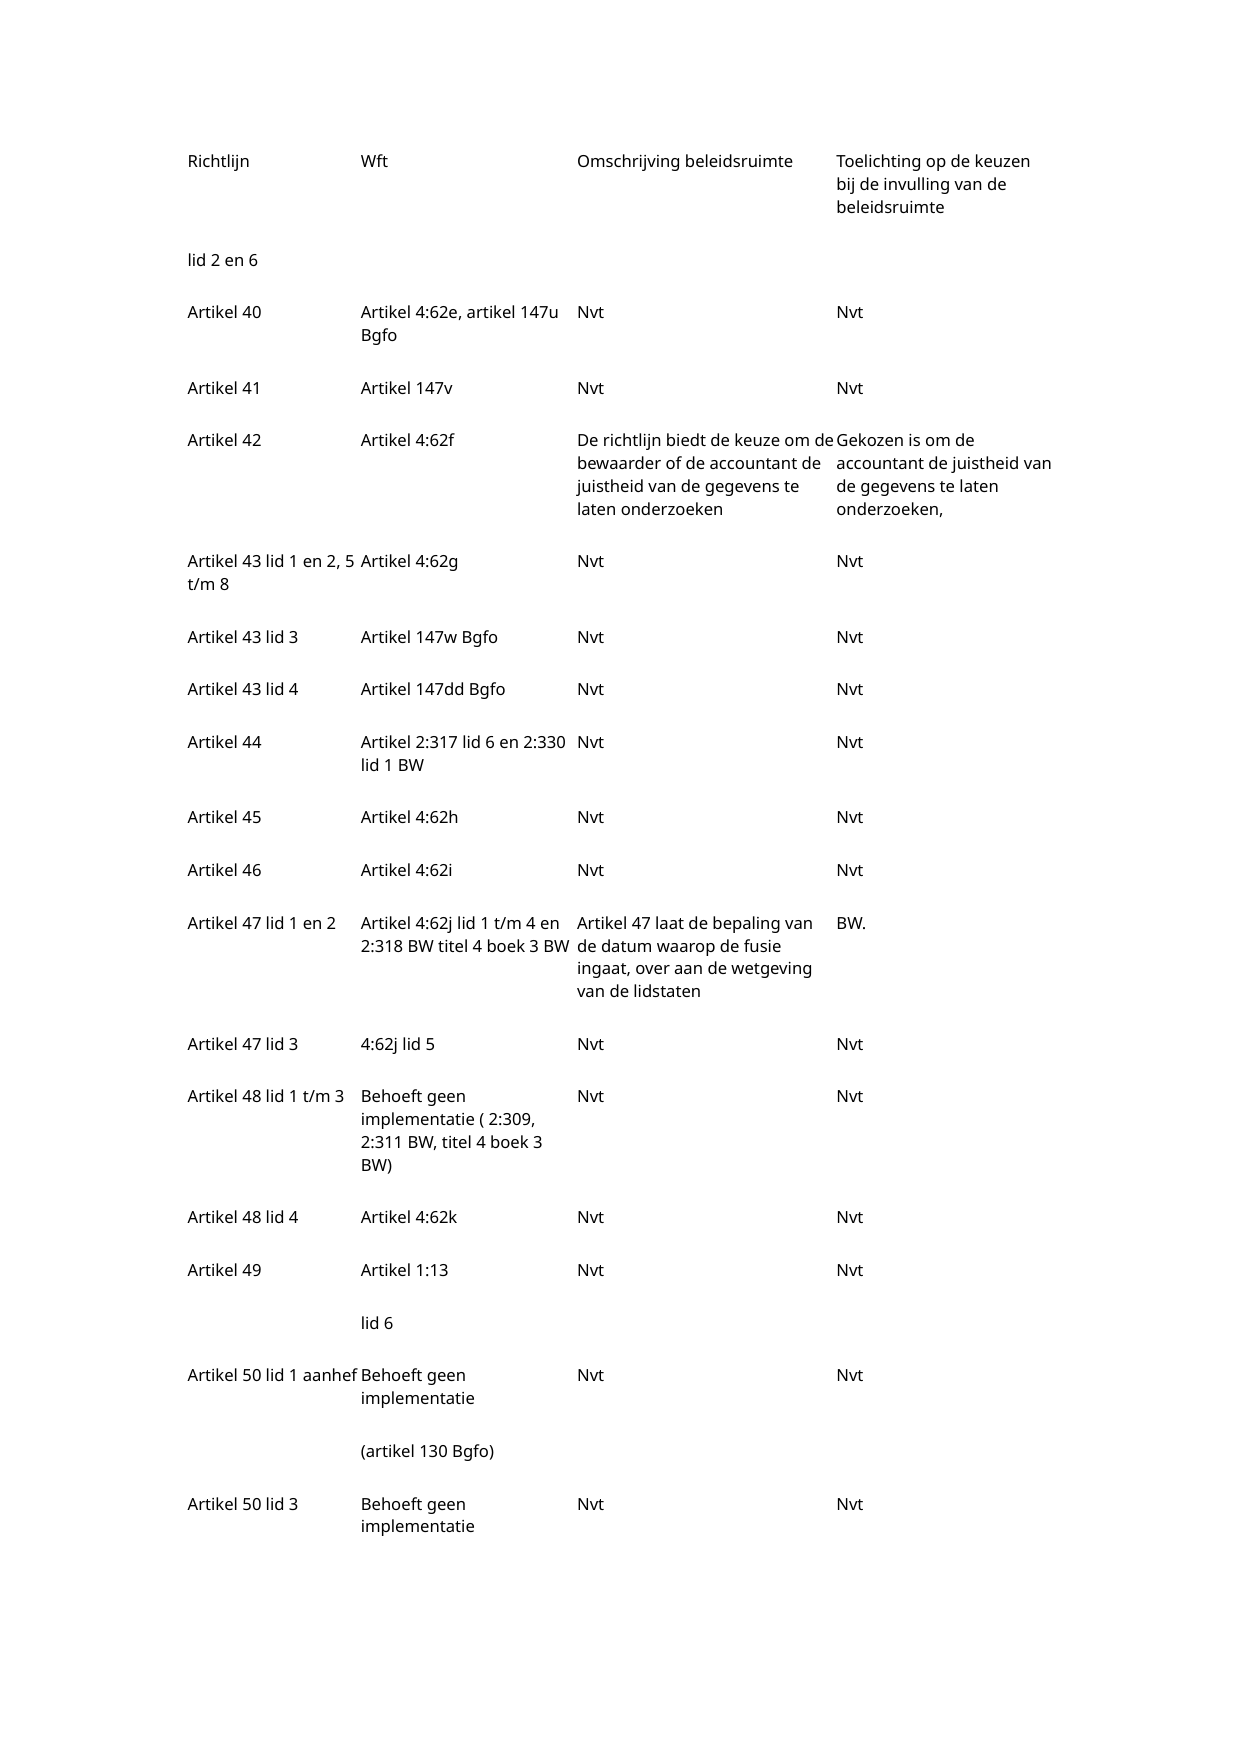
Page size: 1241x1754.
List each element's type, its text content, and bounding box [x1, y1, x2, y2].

table_cell Nvt [577, 550, 836, 625]
table_cell Artikel 43 lid 4 [188, 678, 361, 731]
table_cell Behoeft geen implementatie (artikel 130 Bgfo) [361, 1364, 577, 1492]
table_cell Artikel 50 lid 3 [188, 1492, 361, 1567]
table_cell Nvt [836, 1259, 1053, 1364]
table_cell Artikel 1:13 lid 6 [361, 1259, 577, 1364]
table_cell Artikel 40 [188, 301, 361, 376]
table_cell Nvt [836, 376, 1053, 429]
table_cell Nvt [836, 859, 1053, 911]
table_cell Artikel 4:62k [361, 1206, 577, 1258]
table_cell Nvt [836, 550, 1053, 625]
table_cell Artikel 43 lid 3 [188, 625, 361, 678]
table_cell Behoeft geen implementatie [361, 1492, 577, 1567]
table_cell Nvt [577, 1206, 836, 1258]
table_cell Nvt [836, 731, 1053, 806]
table_cell Nvt [577, 1492, 836, 1567]
table_cell Artikel 4:62j lid 1 t/m 4 en 2:318 BW titel 4 boek 3 BW [361, 911, 577, 1032]
table_cell [577, 248, 836, 301]
table_cell Artikel 4:62f [361, 429, 577, 550]
table_cell Artikel 45 [188, 806, 361, 859]
table_cell Artikel 4:62g [361, 550, 577, 625]
table_cell Artikel 47 laat de bepaling van de datum waarop de fusie ingaat, over aan de wetgeving van de lidstaten [577, 911, 836, 1032]
table_cell Nvt [577, 859, 836, 911]
table_cell Nvt [836, 1032, 1053, 1085]
table_cell Nvt [577, 678, 836, 731]
table_cell Artikel 44 [188, 731, 361, 806]
table_cell Nvt [577, 1085, 836, 1206]
table_cell Artikel 47 lid 1 en 2 [188, 911, 361, 1032]
table_cell Behoeft geen implementatie ( 2:309, 2:311 BW, titel 4 boek 3 BW) [361, 1085, 577, 1206]
table_cell Nvt [836, 806, 1053, 859]
table_cell Artikel 41 [188, 376, 361, 429]
table_header Omschrijving beleidsruimte [577, 150, 836, 248]
table_cell Artikel 147v [361, 376, 577, 429]
table_header Toelichting op de keuzen bij de invulling van de beleidsruimte [836, 150, 1053, 248]
table_cell Artikel 4:62e, artikel 147u Bgfo [361, 301, 577, 376]
table_cell Nvt [836, 1206, 1053, 1258]
table_cell [836, 248, 1053, 301]
table_header Wft [361, 150, 577, 248]
table_cell Nvt [836, 1085, 1053, 1206]
table_cell Gekozen is om de accountant de juistheid van de gegevens te laten onderzoeken, [836, 429, 1053, 550]
table_cell Artikel 147w Bgfo [361, 625, 577, 678]
table_cell Nvt [577, 301, 836, 376]
table_cell Artikel 42 [188, 429, 361, 550]
table_cell 4:62j lid 5 [361, 1032, 577, 1085]
table_cell Nvt [577, 1364, 836, 1492]
table_cell Nvt [836, 301, 1053, 376]
table_cell Artikel 4:62h [361, 806, 577, 859]
table_cell Artikel 46 [188, 859, 361, 911]
table_cell De richtlijn biedt de keuze om de bewaarder of de accountant de juistheid van de gegevens te laten onderzoeken [577, 429, 836, 550]
table_cell Artikel 48 lid 4 [188, 1206, 361, 1258]
table_cell Nvt [836, 678, 1053, 731]
table_cell Artikel 147dd Bgfo [361, 678, 577, 731]
table_cell Artikel 50 lid 1 aanhef [188, 1364, 361, 1492]
table_cell Nvt [577, 806, 836, 859]
table_cell Nvt [836, 625, 1053, 678]
table_header Richtlijn [188, 150, 361, 248]
table_cell Nvt [836, 1364, 1053, 1492]
table_cell Artikel 43 lid 1 en 2, 5 t/m 8 [188, 550, 361, 625]
table_cell Nvt [577, 731, 836, 806]
table_cell Nvt [577, 625, 836, 678]
table_cell Nvt [577, 1259, 836, 1364]
table_cell Nvt [577, 376, 836, 429]
table_cell [361, 248, 577, 301]
table_cell Nvt [577, 1032, 836, 1085]
table_cell Nvt [836, 1492, 1053, 1567]
table_cell Artikel 47 lid 3 [188, 1032, 361, 1085]
table_cell lid 2 en 6 [188, 248, 361, 301]
table_cell Artikel 49 [188, 1259, 361, 1364]
table_cell Artikel 48 lid 1 t/m 3 [188, 1085, 361, 1206]
table_cell Artikel 2:317 lid 6 en 2:330 lid 1 BW [361, 731, 577, 806]
table_cell Artikel 4:62i [361, 859, 577, 911]
table_cell BW. [836, 911, 1053, 1032]
